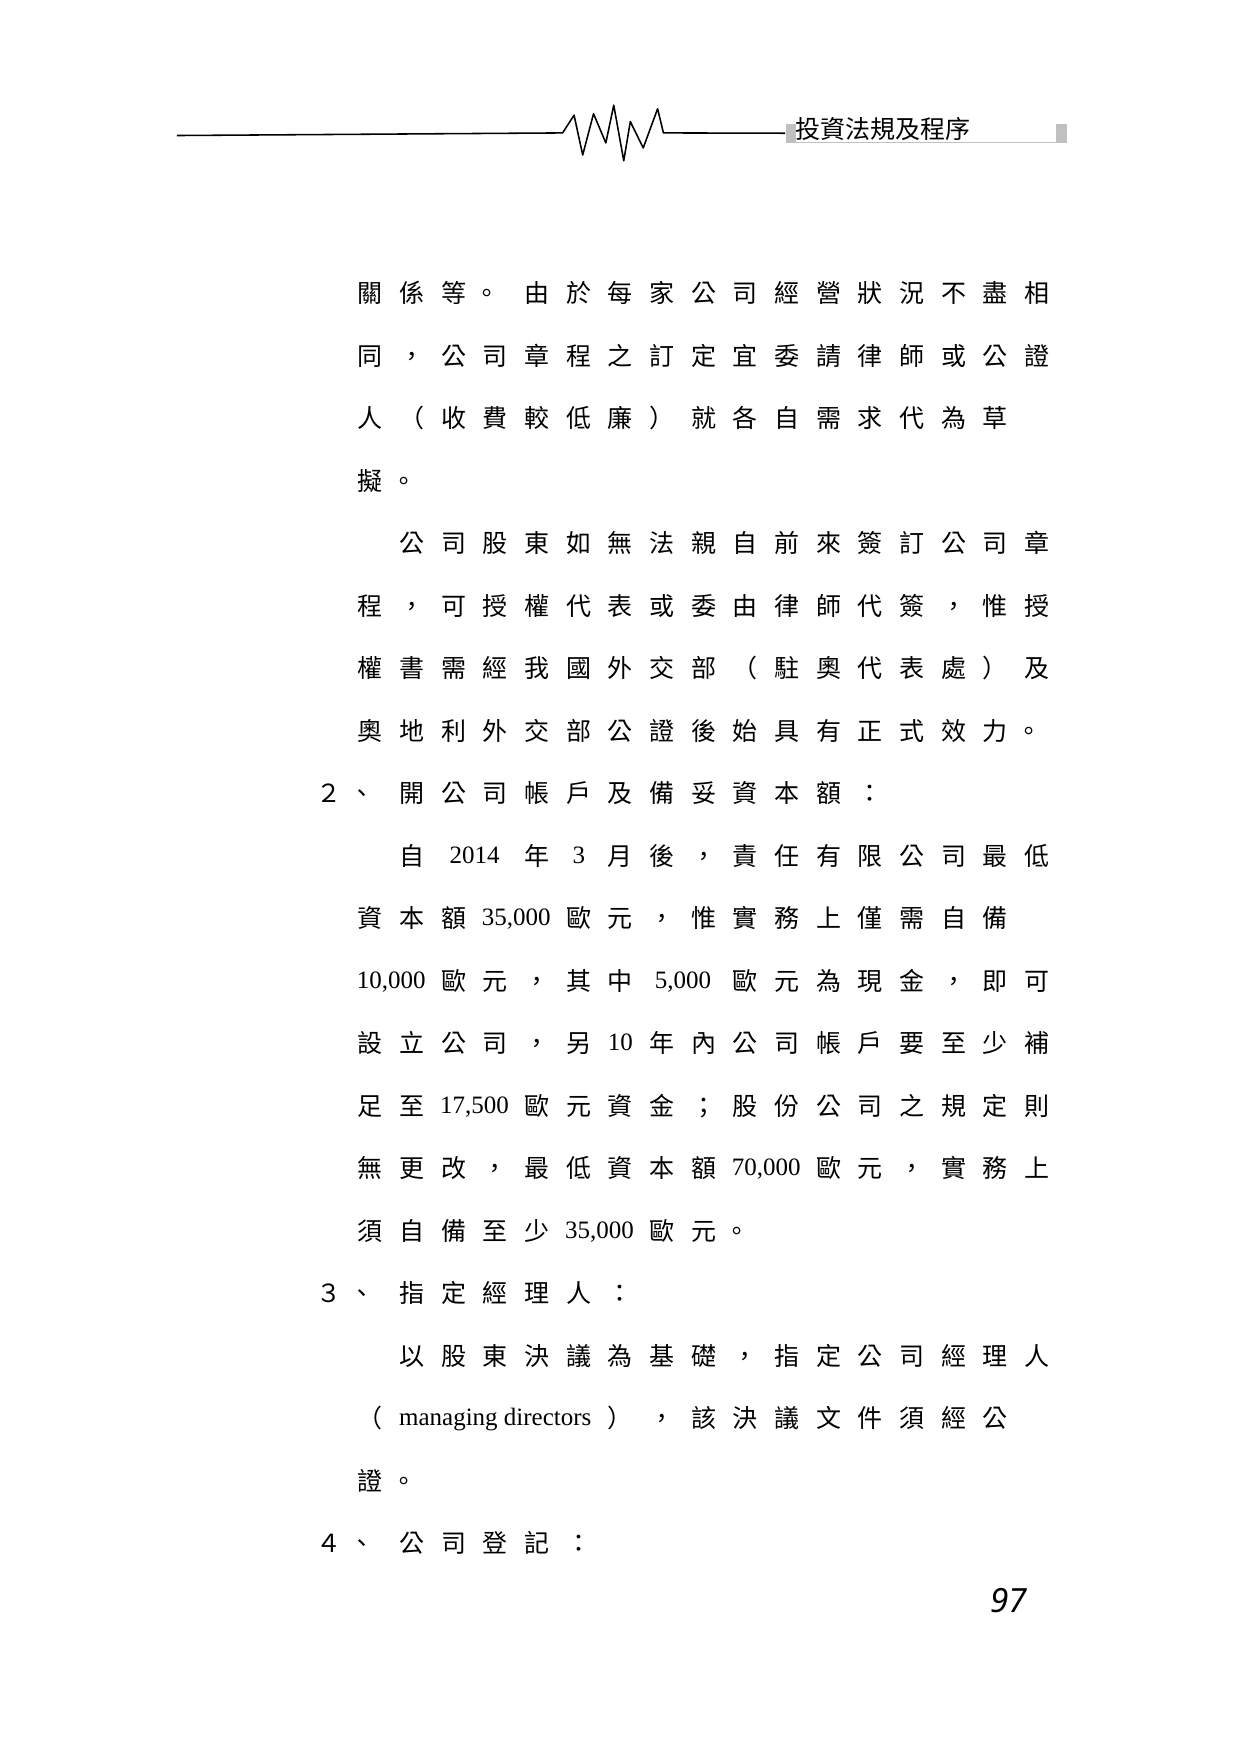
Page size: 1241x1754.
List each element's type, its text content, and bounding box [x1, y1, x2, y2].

text 關係等。由於每家公司經營狀況不盡相同，公司章程之訂定宜委請律師或公證人（收費較低廉）就各自需求代為草擬。 [330, 250, 1058, 500]
text ３、指定經理人： [281, 1250, 1058, 1313]
text ２、開公司帳戶及備妥資本額： [281, 750, 1058, 813]
text 公司股東如無法親自前來簽訂公司章程，可授權代表或委由律師代簽，惟授權書需經我國外交部（駐奧代表處）及奧地利外交部公證後始具有正式效力。 [330, 500, 1058, 750]
text 以股東決議為基礎，指定公司經理人（managing directors），該決議文件須經公證。 [330, 1313, 1058, 1500]
text 自2014年3月後，責任有限公司最低資本額35,000歐元，惟實務上僅需自備10,000歐元，其中5,000歐元為現金，即可設立公司，另10年內公司帳戶要至少補足至17,500歐元資金；股份公司之規定則無更改，最低資本額70,000歐元，實務上須自備至少35,000歐元。 [330, 813, 1058, 1250]
text ４、公司登記： [281, 1500, 1058, 1563]
